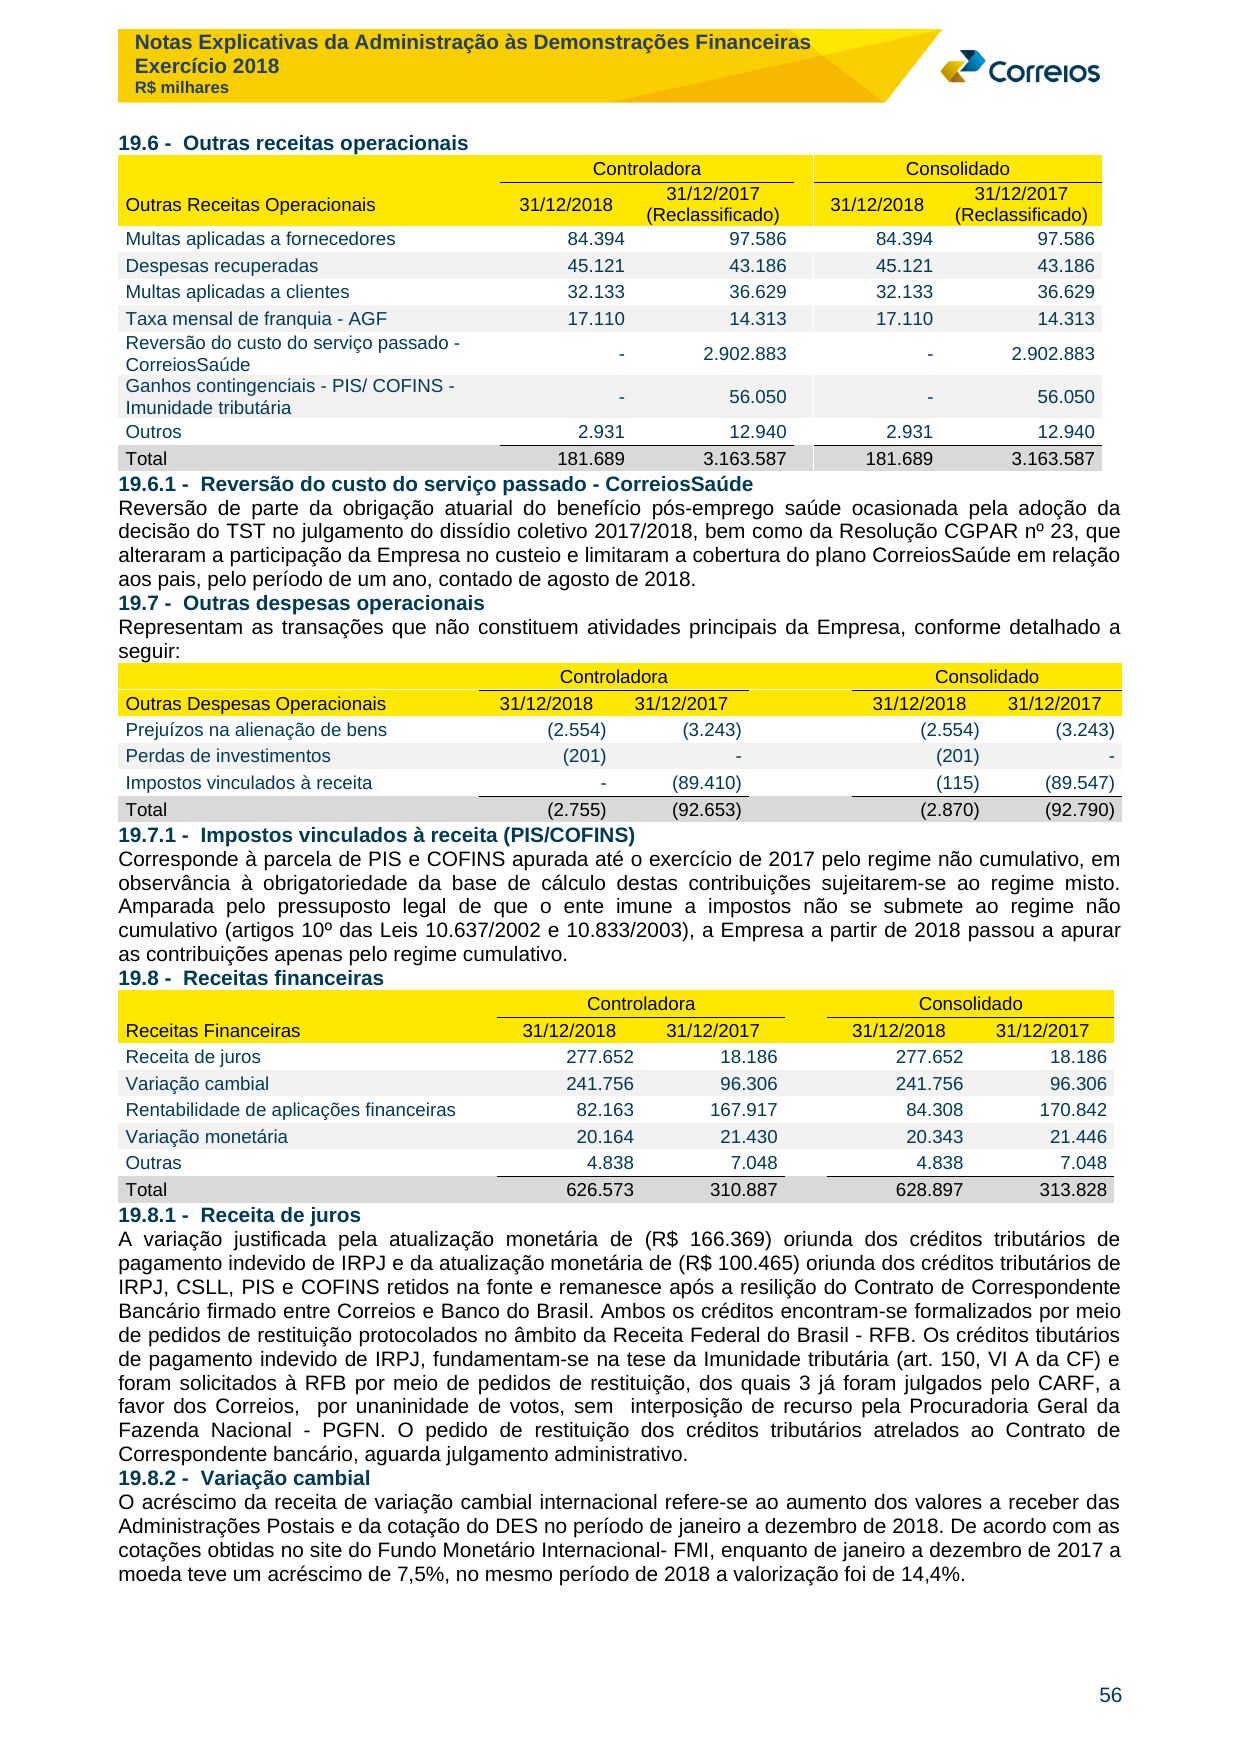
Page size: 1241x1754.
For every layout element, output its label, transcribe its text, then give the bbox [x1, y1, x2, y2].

subtitle Reversão do custo do serviço passado - CorreiosSaúde [118, 471, 1122, 495]
table_cell 20.343 [827, 1123, 971, 1149]
table_header [118, 663, 479, 689]
table_cell 3.163.587 [632, 446, 794, 471]
table_cell - [614, 743, 749, 769]
table_cell 31/12/2017 [614, 691, 749, 716]
table_cell 181.689 [500, 446, 632, 471]
table_cell 20.164 [497, 1123, 641, 1149]
table_cell Multas aplicadas a clientes [118, 279, 500, 305]
table_cell 84.394 [814, 226, 940, 252]
table_cell 2.902.883 [940, 332, 1102, 375]
table_cell 84.308 [827, 1096, 971, 1123]
table_cell 31/12/2017 (Reclassificado) [632, 183, 794, 226]
table_cell Multas aplicadas a fornecedores [118, 226, 500, 252]
table_header Controladora [497, 990, 785, 1017]
table_cell 181.689 [814, 446, 940, 471]
table_cell 32.133 [814, 279, 940, 305]
table_cell 12.940 [940, 418, 1102, 445]
table_cell Outras Despesas Operacionais [118, 690, 479, 716]
table_cell [794, 305, 813, 332]
picture [1039, 312, 1043, 323]
table_cell 4.838 [827, 1150, 971, 1176]
table_cell 2.902.883 [632, 332, 794, 375]
table_cell Impostos vinculados à receita [118, 769, 479, 796]
table_cell Reversão do custo do serviço passado - CorreiosSaúde [118, 332, 500, 375]
table_cell 31/12/2018 [479, 691, 614, 716]
table_cell 36.629 [940, 279, 1102, 305]
table_cell 21.430 [641, 1123, 785, 1149]
table_cell - [500, 375, 632, 418]
text Reversão de parte da obrigação atuarial do benefício pós-emprego saúde ocasionada pela adoção da decisão do TST no julgamento do dissídio coletivo 2017/2018, bem como da Resolução CGPAR nº 23, que alteraram a participação da Empresa no custeio e limitaram a cobertura do plano CorreiosSaúde em relação aos pais, pelo período de um ano, contado de agosto de 2018. [118, 495, 1122, 591]
table_cell 7.048 [641, 1150, 785, 1176]
table_cell 628.897 [827, 1177, 971, 1203]
table_cell 18.186 [641, 1043, 785, 1070]
table_cell [749, 716, 852, 743]
table_cell 313.828 [971, 1177, 1114, 1203]
table_cell 84.394 [500, 226, 632, 252]
table_cell (3.243) [987, 716, 1122, 743]
table_cell 43.186 [940, 252, 1102, 279]
table_header [785, 990, 827, 1017]
table_cell Taxa mensal de franquia - AGF [118, 305, 500, 332]
table_cell 3.163.587 [940, 446, 1102, 471]
table_cell [794, 279, 813, 305]
table_cell [785, 1150, 827, 1176]
table_cell Total [118, 796, 479, 822]
table_cell 96.306 [971, 1070, 1114, 1096]
text Corresponde à parcela de PIS e COFINS apurada até o exercício de 2017 pelo regime não cumulativo, em observância à obrigatoriedade da base de cálculo destas contribuições sujeitarem-se ao regime misto. Amparada pelo pressuposto legal de que o ente imune a impostos não se submete ao regime não cumulativo (artigos 10º das Leis 10.637/2002 e 10.833/2003), a Empresa a partir de 2018 passou a apurar as contribuições apenas pelo regime cumulativo. [118, 846, 1122, 966]
table_cell 14.313 [940, 305, 1102, 332]
picture [127, 336, 134, 349]
picture [569, 312, 573, 323]
text A variação justificada pela atualização monetária de (R$ 166.369) oriunda dos créditos tributários de pagamento indevido de IRPJ e da atualização monetária de (R$ 100.465) oriunda dos créditos tributários de IRPJ, CSLL, PIS e COFINS retidos na fonte e remanesce após a resilição do Contrato de Correspondente Bancário firmado entre Correios e Banco do Brasil. Ambos os créditos encontram-se formalizados por meio de pedidos de restituição protocolados no âmbito da Receita Federal do Brasil - RFB. Os créditos tibutários de pagamento indevido de IRPJ, fundamentam-se na tese da Imunidade tributária (art. 150, VI A da CF) e foram solicitados à RFB por meio de pedidos de restituição, dos quais 3 já foram julgados pelo CARF, a favor dos Correios, por unaninidade de votos, sem interposição de recurso pela Procuradoria Geral da Fazenda Nacional - PGFN. O pedido de restituição dos créditos tributários atrelados ao Contrato de Correspondente bancário, aguarda julgamento administrativo. [118, 1227, 1122, 1466]
table_cell 12.940 [632, 418, 794, 445]
table_cell Receitas Financeiras [118, 1017, 497, 1043]
table_cell [794, 375, 813, 418]
table_cell [785, 1043, 827, 1070]
table_header Consolidado [814, 155, 1102, 182]
table_cell [785, 1070, 827, 1096]
picture [914, 312, 918, 323]
picture [127, 259, 133, 270]
table_cell - [814, 375, 940, 418]
table_cell 18.186 [971, 1043, 1114, 1070]
table_cell Variação monetária [118, 1123, 497, 1149]
table_header [118, 990, 497, 1017]
table_cell - [814, 332, 940, 375]
table_header [749, 663, 852, 689]
table_cell [794, 445, 813, 471]
text Representam as transações que não constituem atividades principais da Empresa, conforme detalhado a seguir: [118, 615, 1122, 663]
table_cell 97.586 [632, 226, 794, 252]
table_header [794, 155, 813, 182]
table_header Consolidado [852, 663, 1122, 689]
table_cell 31/12/2018 [500, 183, 632, 226]
table_cell Ganhos contingenciais - PIS/ COFINS - Imunidade tributária [118, 375, 500, 418]
table_cell 17.110 [814, 305, 940, 332]
table_cell (92.790) [987, 797, 1122, 822]
table_cell 31/12/2017 [971, 1018, 1114, 1043]
table_cell [785, 1017, 827, 1043]
table_cell 96.306 [641, 1070, 785, 1096]
picture [402, 379, 411, 392]
picture [954, 776, 958, 787]
table_cell [785, 1176, 827, 1203]
table_header [118, 155, 500, 182]
text O acréscimo da receita de variação cambial internacional refere-se ao aumento dos valores a receber das Administrações Postais e da cotação do DES no período de janeiro a dezembro de 2018. De acordo com as cotações obtidas no site do Fundo Monetário Internacional- FMI, enquanto de janeiro a dezembro de 2017 a moeda teve um acréscimo de 7,5%, no mesmo período de 2018 a valorização foi de 14,4%. [118, 1490, 1122, 1586]
table_cell 45.121 [814, 252, 940, 279]
table_cell [749, 796, 852, 822]
table_cell 31/12/2018 [827, 1018, 971, 1043]
table_cell 31/12/2017 [987, 691, 1122, 716]
picture [127, 1050, 134, 1063]
table_cell (115) [852, 769, 987, 796]
table_cell (2.554) [852, 716, 987, 743]
table_cell 241.756 [497, 1070, 641, 1096]
table_cell (201) [852, 743, 987, 769]
table_cell 31/12/2018 [814, 183, 940, 226]
table_cell Perdas de investimentos [118, 743, 479, 769]
picture [231, 1133, 235, 1143]
table_cell 31/12/2018 [497, 1018, 641, 1043]
picture [127, 1103, 134, 1116]
table_cell Outras Receitas Operacionais [118, 182, 500, 226]
table_cell (2.870) [852, 797, 987, 822]
table_cell 17.110 [500, 305, 632, 332]
table_cell 2.931 [814, 418, 940, 445]
table_cell 4.838 [497, 1150, 641, 1176]
table_header Controladora [500, 155, 794, 182]
table_cell 56.050 [940, 375, 1102, 418]
table_cell Despesas recuperadas [118, 252, 500, 279]
table_cell 2.931 [500, 418, 632, 445]
table_cell 31/12/2018 [852, 691, 987, 716]
table_cell (89.547) [987, 769, 1122, 796]
subtitle Outras despesas operacionais [118, 591, 1122, 615]
table_cell [794, 182, 813, 226]
table_cell [794, 332, 813, 375]
table_cell 167.917 [641, 1096, 785, 1123]
table_cell 82.163 [497, 1096, 641, 1123]
picture [1039, 425, 1043, 436]
picture [604, 1103, 608, 1114]
table_cell (201) [479, 743, 614, 769]
table_cell Total [118, 445, 500, 471]
table_cell Prejuízos na alienação de bens [118, 716, 479, 743]
table_header Controladora [479, 663, 749, 689]
table_cell 170.842 [971, 1096, 1114, 1123]
table_cell [794, 418, 813, 445]
subtitle Receitas financeiras [118, 966, 1122, 990]
table_cell 7.048 [971, 1150, 1114, 1176]
subtitle Impostos vinculados à receita (PIS/COFINS) [118, 822, 1122, 846]
table_cell - [479, 769, 614, 796]
picture [616, 259, 620, 270]
table_cell 45.121 [500, 252, 632, 279]
picture [118, 29, 1123, 103]
subtitle Variação cambial [118, 1466, 1122, 1490]
table_cell [785, 1096, 827, 1123]
table_cell (2.755) [479, 797, 614, 822]
table_cell 56.050 [632, 375, 794, 418]
subtitle Outras receitas operacionais [118, 131, 1122, 155]
table_cell 31/12/2017 (Reclassificado) [940, 183, 1102, 226]
picture [604, 1130, 608, 1141]
table_cell [794, 226, 813, 252]
table_cell (2.554) [479, 716, 614, 743]
table_cell 310.887 [641, 1177, 785, 1203]
table_cell [794, 252, 813, 279]
table_cell [785, 1123, 827, 1149]
table_cell (89.410) [614, 769, 749, 796]
table_cell [749, 690, 852, 716]
table_cell 14.313 [632, 305, 794, 332]
table_cell (92.653) [614, 797, 749, 822]
table_cell Rentabilidade de aplicações financeiras [118, 1096, 497, 1123]
picture [127, 723, 134, 729]
picture [157, 404, 161, 414]
picture [918, 1077, 922, 1088]
picture [378, 342, 382, 353]
table_cell 21.446 [971, 1123, 1114, 1149]
table_cell - [500, 332, 632, 375]
table_cell 31/12/2017 [641, 1018, 785, 1043]
table_cell 97.586 [940, 226, 1102, 252]
picture [131, 779, 135, 789]
picture [127, 749, 134, 755]
table_cell Total [118, 1176, 497, 1203]
picture [616, 425, 620, 436]
table_cell 626.573 [497, 1177, 641, 1203]
table_cell [749, 769, 852, 796]
table_cell 36.629 [632, 279, 794, 305]
table_cell Outros [118, 418, 500, 445]
table_cell 43.186 [632, 252, 794, 279]
picture [1041, 1103, 1045, 1114]
table_cell Variação cambial [118, 1070, 497, 1096]
table_cell Receita de juros [118, 1043, 497, 1070]
subtitle Receita de juros [118, 1203, 1122, 1227]
table_cell 241.756 [827, 1070, 971, 1096]
table_cell 32.133 [500, 279, 632, 305]
table_cell 277.652 [497, 1043, 641, 1070]
table_cell - [987, 743, 1122, 769]
table_header Consolidado [827, 990, 1114, 1017]
table_cell 277.652 [827, 1043, 971, 1070]
table_cell [749, 743, 852, 769]
table_cell (3.243) [614, 716, 749, 743]
table_cell Outras [118, 1150, 497, 1176]
